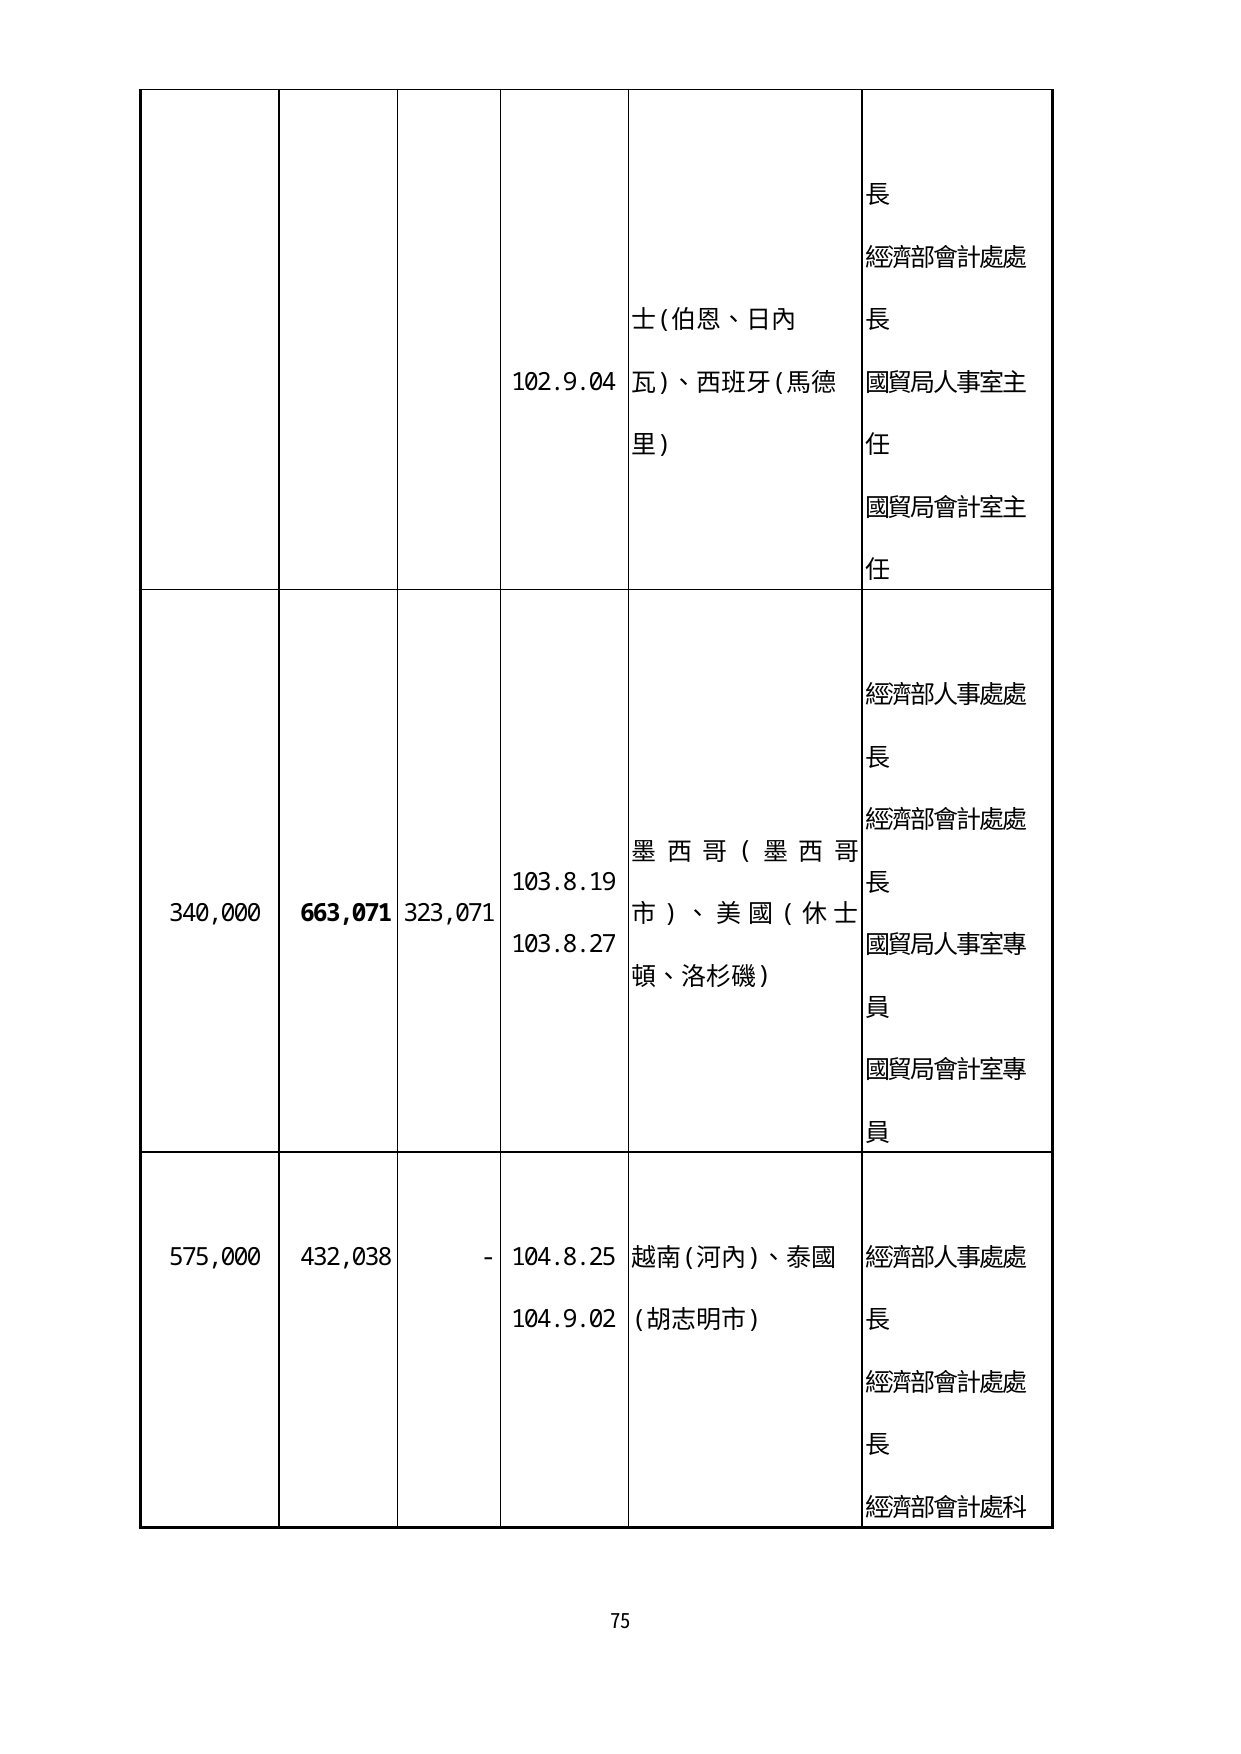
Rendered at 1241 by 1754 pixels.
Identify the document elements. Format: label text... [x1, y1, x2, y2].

table_cell - [398, 1153, 500, 1526]
table_cell 越南(河內)、泰國(胡志明市) [629, 1153, 861, 1526]
table_cell 663,071 [280, 590, 397, 1151]
table_cell 墨西哥(墨西哥市)、美國(休士頓、洛杉磯) [629, 590, 861, 1151]
table_cell 102.9.04 [501, 90, 628, 589]
table_cell 104.8.25 104.9.02 [501, 1153, 628, 1526]
table_cell 575,000 [142, 1153, 278, 1526]
table_cell 340,000 [142, 590, 278, 1151]
table_cell 103.8.19 103.8.27 [501, 590, 628, 1151]
table_cell 經濟部人事處處長 經濟部會計處處長 國貿局人事室專員 國貿局會計室專員 [863, 590, 1051, 1151]
table_cell [142, 90, 278, 589]
table_cell 士(伯恩、日內瓦)、西班牙(馬德里) [629, 90, 861, 589]
table_cell 432,038 [280, 1153, 397, 1526]
table_cell [280, 90, 397, 589]
table_cell 經濟部人事處處長 經濟部會計處處長 經濟部會計處科 [863, 1153, 1051, 1526]
table_cell 長 經濟部會計處處長 國貿局人事室主任 國貿局會計室主任 [863, 90, 1051, 589]
table_cell [398, 90, 500, 589]
table_cell 323,071 [398, 590, 500, 1151]
